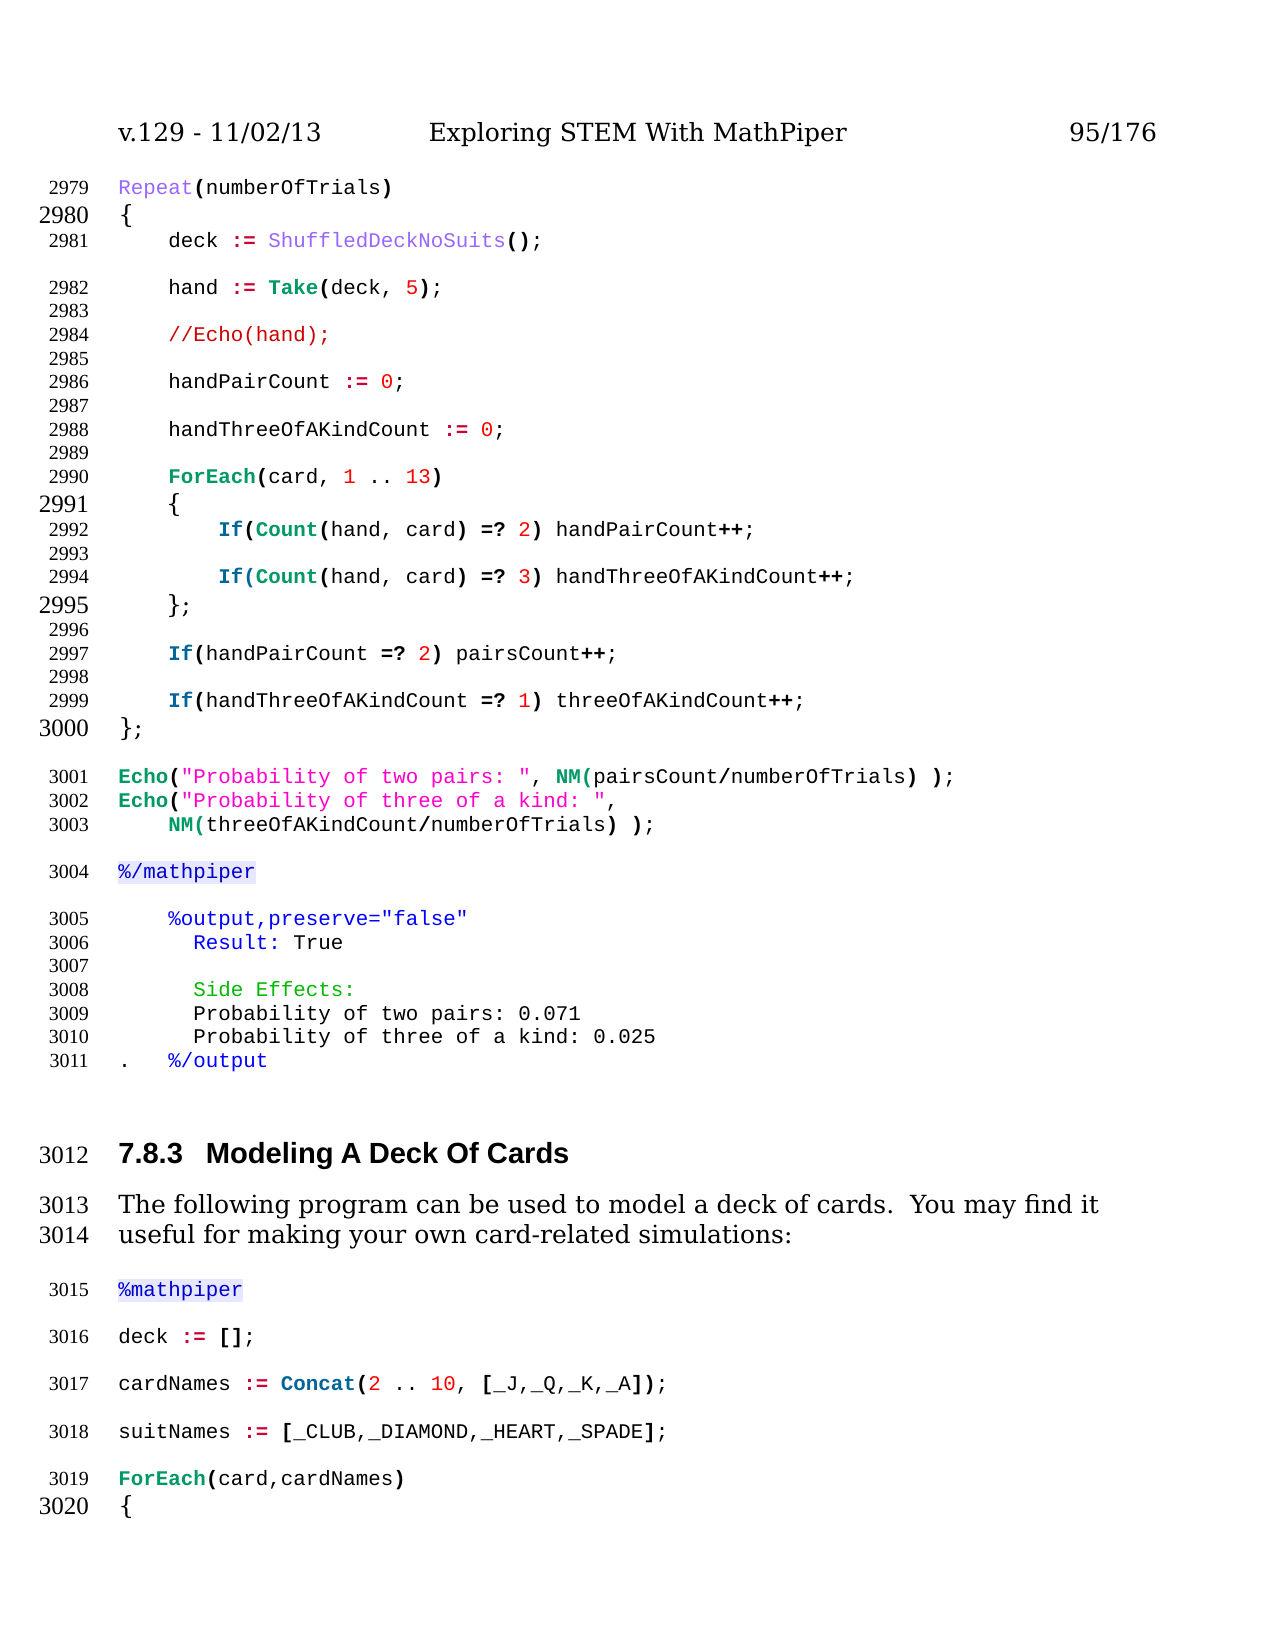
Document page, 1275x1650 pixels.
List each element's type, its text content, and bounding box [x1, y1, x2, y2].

text NM(threeOfAKindCount/numberOfTrials) ); [118, 814, 1157, 837]
text deck := []; [118, 1326, 1157, 1350]
subtitle Modeling A Deck Of Cards [118, 1136, 1157, 1170]
text handPairCount := 0; [118, 371, 1157, 395]
text . %/output [118, 1050, 1157, 1074]
text hand := Take(deck, 5); [118, 277, 1157, 301]
text { [118, 490, 1157, 519]
text The following program can be used to model a deck of cards. You may find it useful for making your own card-related simulations: [118, 1191, 1157, 1249]
text handThreeOfAKindCount := 0; [118, 419, 1157, 442]
text %output,preserve="false" [118, 908, 1157, 932]
text Result: True [118, 932, 1157, 956]
text suitNames := [_CLUB,_DIAMOND,_HEART,_SPADE]; [118, 1421, 1157, 1444]
text Probability of two pairs: 0.071 [118, 1003, 1157, 1026]
text }; [118, 713, 1157, 743]
text If(handPairCount =? 2) pairsCount++; [118, 643, 1157, 666]
text If(handThreeOfAKindCount =? 1) threeOfAKindCount++; [118, 690, 1157, 713]
text %mathpiper [118, 1279, 1157, 1302]
text Side Effects: [118, 979, 1157, 1003]
text ForEach(card,cardNames) [118, 1468, 1157, 1492]
text Probability of three of a kind: 0.025 [118, 1026, 1157, 1050]
text //Echo(hand); [118, 324, 1157, 348]
text %/mathpiper [118, 861, 1157, 884]
text cardNames := Concat(2 .. 10, [_J,_Q,_K,_A]); [118, 1373, 1157, 1397]
text Repeat(numberOfTrials) [118, 177, 1157, 200]
text ForEach(card, 1 .. 13) [118, 466, 1157, 490]
text { [118, 200, 1157, 229]
text Echo("Probability of three of a kind: ", [118, 790, 1157, 814]
text { [118, 1492, 1157, 1521]
text Echo("Probability of two pairs: ", NM(pairsCount/numberOfTrials) ); [118, 766, 1157, 790]
text If(Count(hand, card) =? 3) handThreeOfAKindCount++; [118, 566, 1157, 590]
text }; [118, 590, 1157, 619]
text deck := ShuffledDeckNoSuits(); [118, 229, 1157, 253]
text If(Count(hand, card) =? 2) handPairCount++; [118, 519, 1157, 542]
